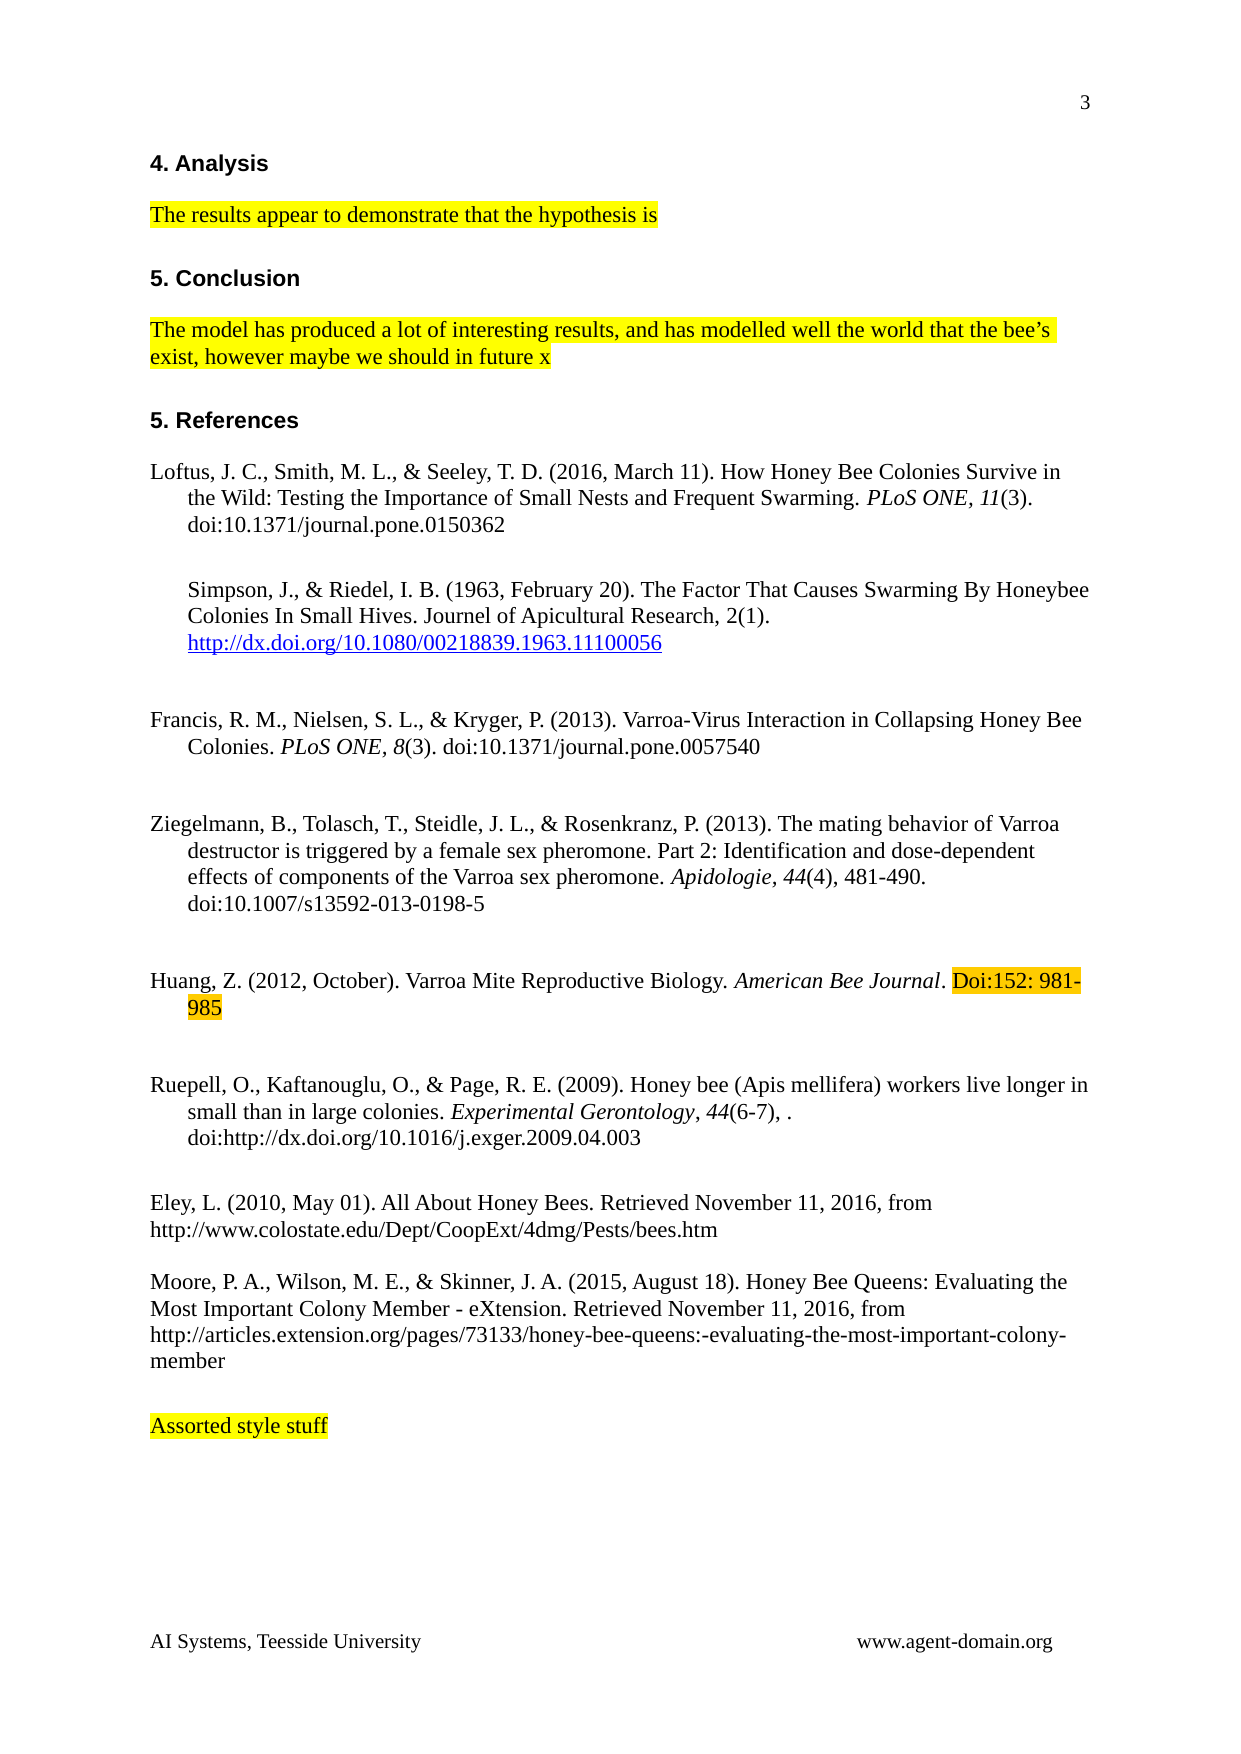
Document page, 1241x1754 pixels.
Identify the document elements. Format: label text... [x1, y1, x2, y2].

text The model has produced a lot of interesting results, and has modelled well the world that the bee’s exist, however maybe we should in future x [150, 317, 1090, 369]
text Eley, L. (2010, May 01). All About Honey Bees. Retrieved November 11, 2016, from http://www.colostate.edu/Dept/CoopExt/4dmg/Pests/bees.htm [150, 1189, 1090, 1242]
text Simpson, J., & Riedel, I. B. (1963, February 20). The Factor That Causes Swarming By Honeybee Colonies In Small Hives. Journel of Apicultural Research, 2(1). http://dx.doi.org/10.1080/00218839.1963.11100056 [187, 576, 1090, 655]
text Francis, R. M., Nielsen, S. L., & Kryger, P. (2013). Varroa-Virus Interaction in Collapsing Honey Bee Colonies. PLoS ONE, 8(3). doi:10.1371/journal.pone.0057540 [150, 706, 1090, 759]
subtitle 4. Analysis [150, 150, 1090, 176]
text Loftus, J. C., Smith, M. L., & Seeley, T. D. (2016, March 11). How Honey Bee Colonies Survive in the Wild: Testing the Importance of Small Nests and Frequent Swarming. PLoS ONE, 11(3). doi:10.1371/journal.pone.0150362 [150, 458, 1090, 537]
text Ziegelmann, B., Tolasch, T., Steidle, J. L., & Rosenkranz, P. (2013). The mating behavior of Varroa destructor is triggered by a female sex pheromone. Part 2: Identification and dose-dependent effects of components of the Varroa sex pheromone. Apidologie, 44(4), 481-490. doi:10.1007/s13592-013-0198-5 [150, 811, 1090, 916]
text The results appear to demonstrate that the hypothesis is [150, 201, 1090, 228]
text Moore, P. A., Wilson, M. E., & Skinner, J. A. (2015, August 18). Honey Bee Queens: Evaluating the Most Important Colony Member - eXtension. Retrieved November 11, 2016, from http://articles.extension.org/pages/73133/honey-bee-queens:-evaluating-the-most-important-colony-member [150, 1268, 1090, 1374]
subtitle 5. References [150, 407, 1090, 433]
text Ruepell, O., Kaftanouglu, O., & Page, R. E. (2009). Honey bee (Apis mellifera) workers live longer in small than in large colonies. Experimental Gerontology, 44(6-7), . doi:http://dx.doi.org/10.1016/j.exger.2009.04.003 [150, 1071, 1090, 1150]
subtitle 5. Conclusion [150, 265, 1090, 292]
text Assorted style stuff [150, 1413, 1090, 1439]
text Huang, Z. (2012, October). Varroa Mite Reproductive Biology. American Bee Journal. Doi:152: 981-985 [150, 967, 1090, 1020]
